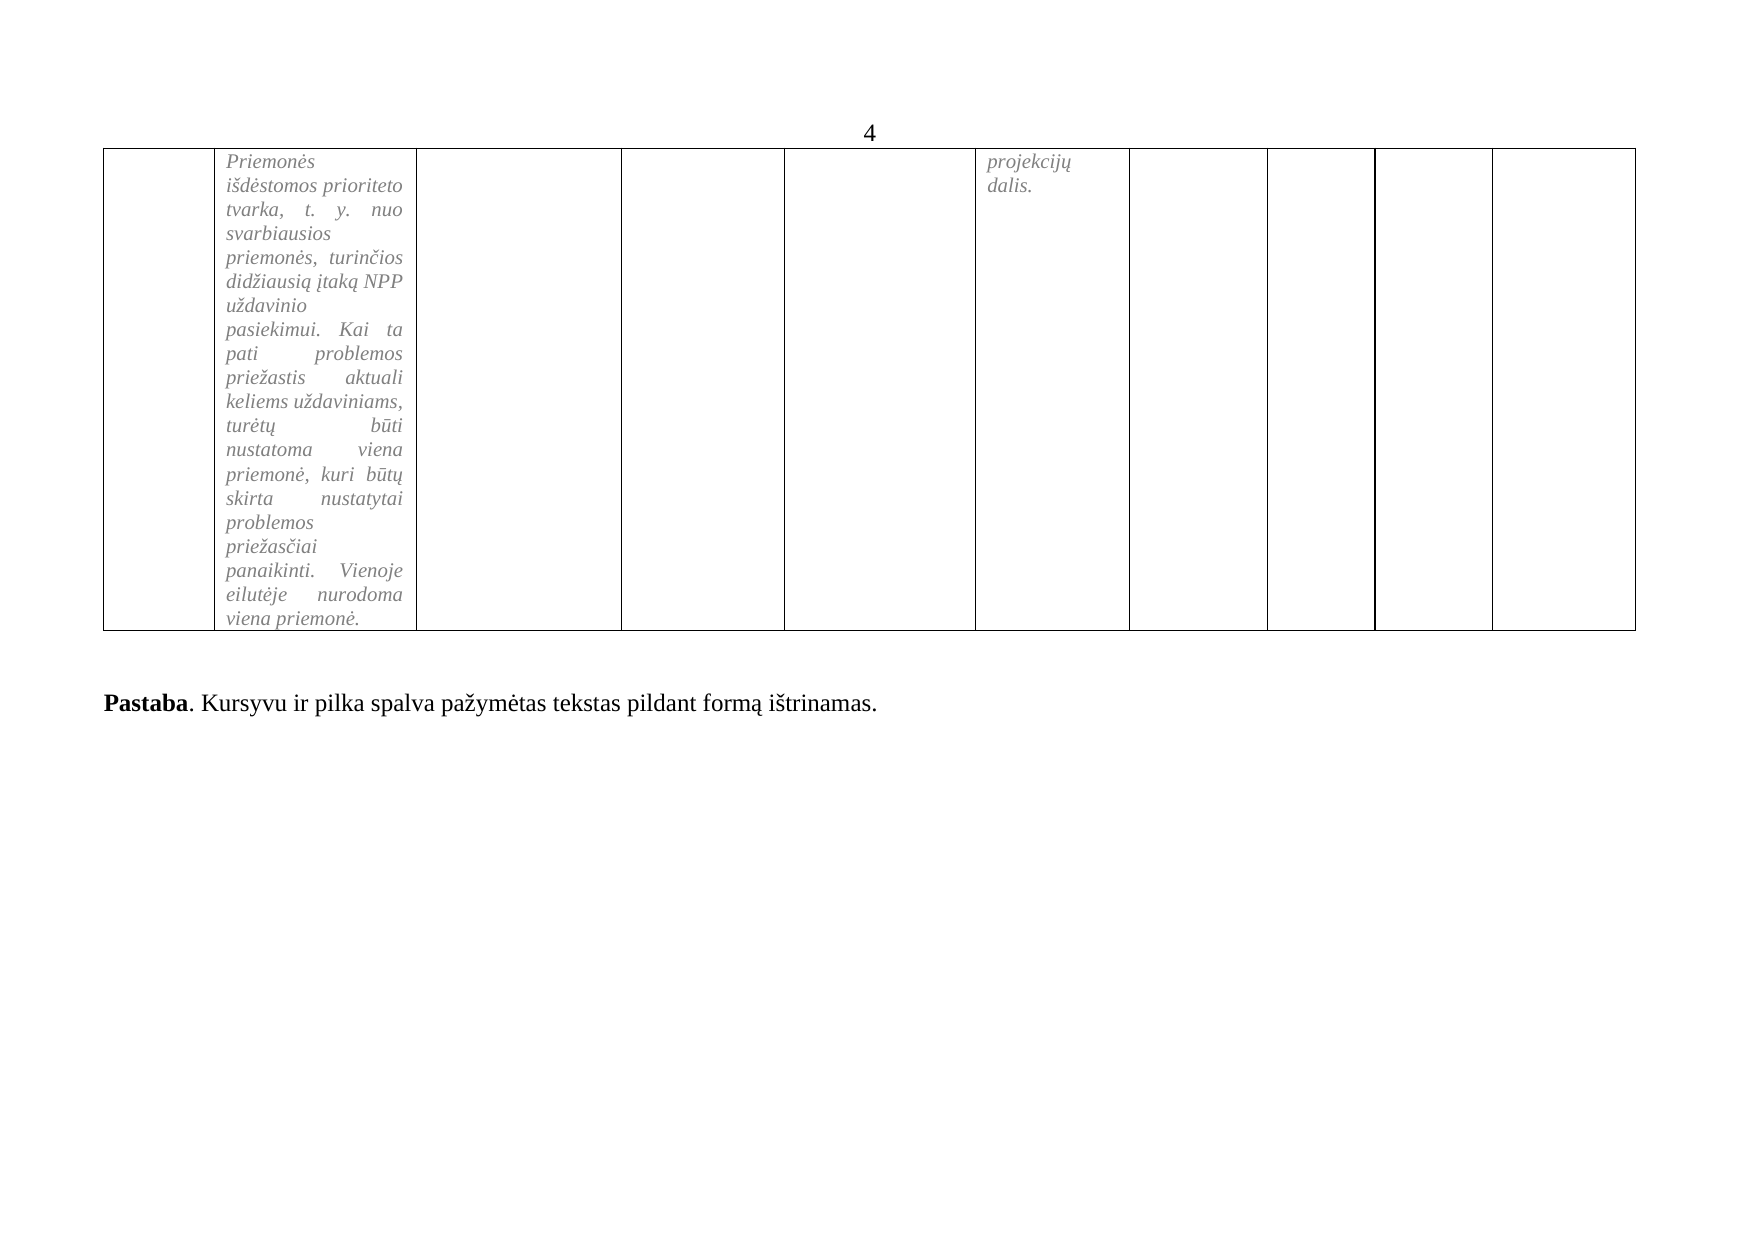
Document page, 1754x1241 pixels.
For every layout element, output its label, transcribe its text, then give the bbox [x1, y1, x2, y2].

table_cell [785, 149, 975, 630]
table_cell projekcijų dalis. [976, 149, 1129, 630]
table_cell [417, 149, 621, 630]
table_cell [1376, 149, 1492, 630]
table_cell Priemonės išdėstomos prioriteto tvarka, t. y. nuo svarbiausios priemonės, turinčios didžiausią įtaką NPP uždavinio pasiekimui. Kai ta pati problemos priežastis aktuali keliems uždaviniams, turėtų būti nustatoma viena priemonė, kuri būtų skirta nustatytai problemos priežasčiai panaikinti. Vienoje eilutėje nurodoma viena priemonė. [215, 149, 416, 630]
table_cell [1130, 149, 1267, 630]
table_cell [1493, 149, 1635, 630]
table_cell [104, 149, 214, 630]
table_cell [622, 149, 784, 630]
table_cell [1268, 149, 1374, 630]
text Pastaba. Kursyvu ir pilka spalva pažymėtas tekstas pildant formą ištrinamas. [103, 688, 1636, 717]
